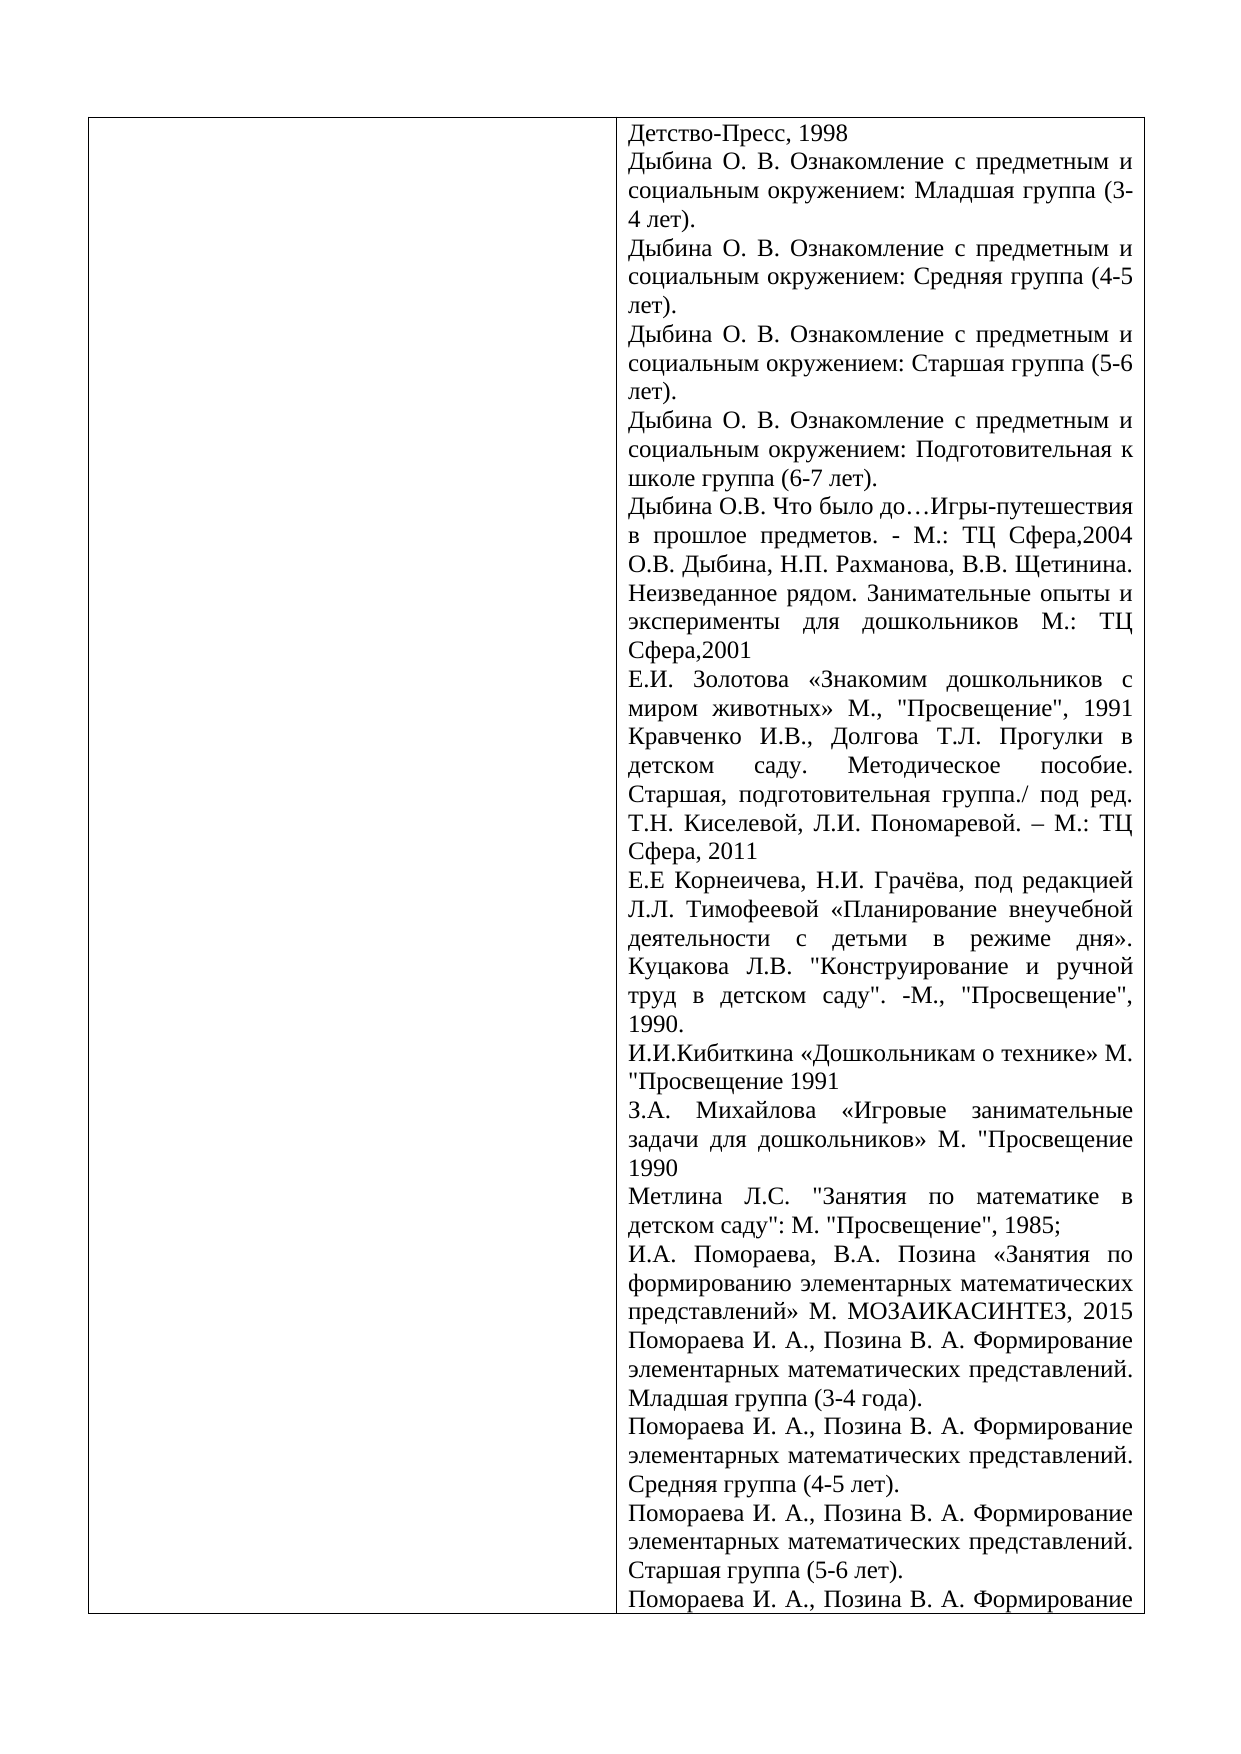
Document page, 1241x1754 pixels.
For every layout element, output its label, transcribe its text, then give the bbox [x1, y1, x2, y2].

table_cell [89, 118, 616, 1613]
table_cell Детство-Пресс, 1998 Дыбина О. В. Ознакомление с предметным и социальным окружением: Младшая группа (3-4 лет). Дыбина О. В. Ознакомление с предметным и социальным окружением: Средняя группа (4-5 лет). Дыбина О. В. Ознакомление с предметным и социальным окружением: Старшая группа (5-6 лет). Дыбина О. В. Ознакомление с предметным и социальным окружением: Подготовительная к школе группа (6-7 лет). Дыбина О.В. Что было до…Игры-путешествия в прошлое предметов. - М.: ТЦ Сфера,2004 О.В. Дыбина, Н.П. Рахманова, В.В. Щетинина. Неизведанное рядом. Занимательные опыты и эксперименты для дошкольников М.: ТЦ Сфера,2001 Е.И. Золотова «Знакомим дошкольников с миром животных» М., "Просвещение", 1991 Кравченко И.В., Долгова Т.Л. Прогулки в детском саду. Методическое пособие. Старшая, подготовительная группа./ под ред. Т.Н. Киселевой, Л.И. Пономаревой. – М.: ТЦ Сфера, 2011 Е.Е Корнеичева, Н.И. Грачёва, под редакцией Л.Л. Тимофеевой «Планирование внеучебной деятельности с детьми в режиме дня». Куцакова Л.В. "Конструирование и ручной труд в детском саду". -М., "Просвещение", 1990. И.И.Кибиткина «Дошкольникам о технике» М. "Просвещение 1991 З.А. Михайлова «Игровые занимательные задачи для дошкольников» М. "Просвещение 1990 Метлина Л.С. "Занятия по математике в детском саду": М. "Просвещение", 1985; И.А. Помораева, В.А. Позина «Занятия по формированию элементарных математических представлений» М. МОЗАИКАСИНТЕЗ, 2015 Помораева И. А., Позина В. А. Формирование элементарных математических представлений. Младшая группа (3-4 года). Помораева И. А., Позина В. А. Формирование элементарных математических представлений. Средняя группа (4-5 лет). Помораева И. А., Позина В. А. Формирование элементарных математических представлений. Старшая группа (5-6 лет). Помораева И. А., Позина В. А. Формирование [617, 118, 1144, 1613]
